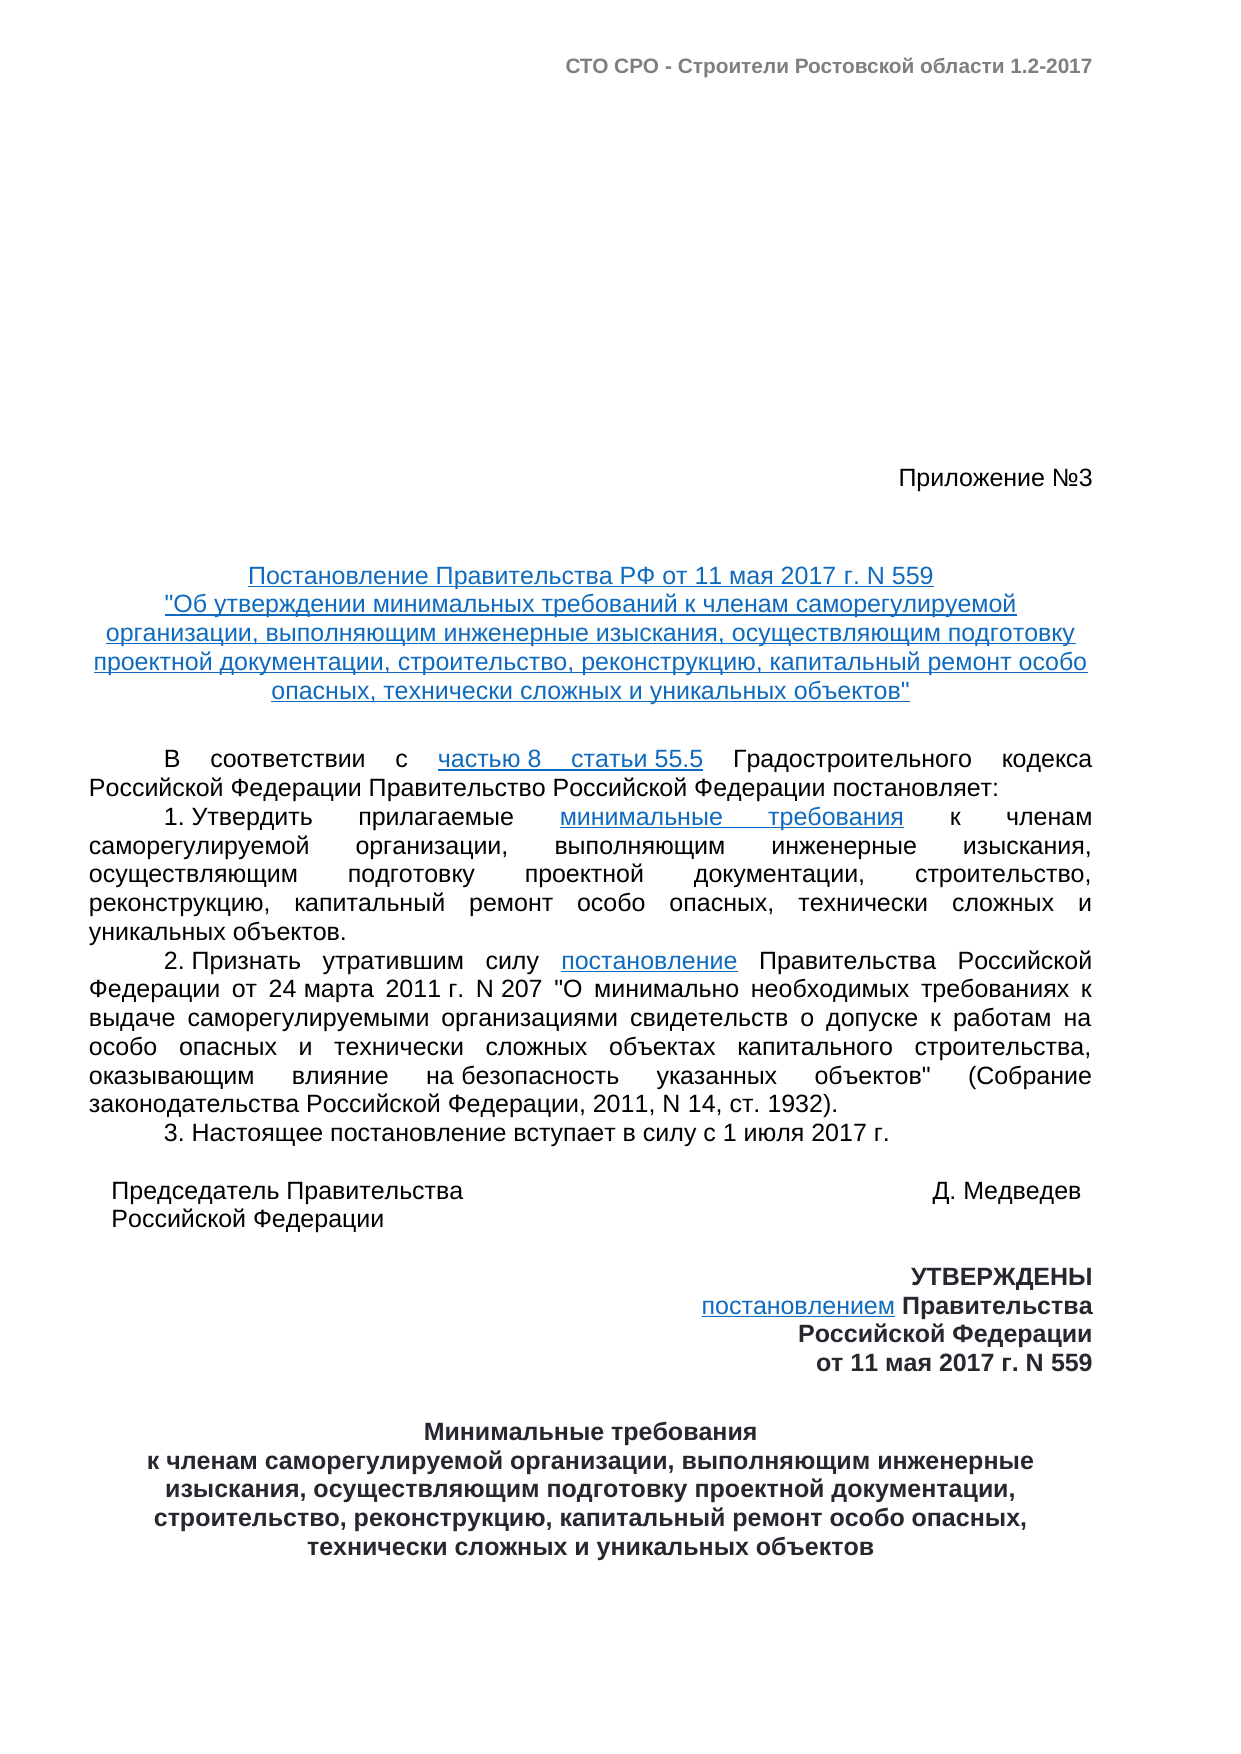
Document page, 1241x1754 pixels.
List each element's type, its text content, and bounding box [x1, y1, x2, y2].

text Приложение №3 [89, 463, 1092, 492]
table_header Председатель Правительства Российской Федерации [100, 1176, 759, 1233]
text 2. Признать утратившим силу постановление Правительства Российской Федерации от 24 марта 2011 г. N 207 "О минимально необходимых требованиях к выдаче саморегулируемыми организациями свидетельств о допуске к работам на особо опасных и технически сложных объектах капитального строительства, оказывающим влияние на безопасность указанных объектов" (Собрание законодательства Российской Федерации, 2011, N 14, ст. 1932). [89, 946, 1092, 1118]
text 3. Настоящее постановление вступает в силу с 1 июля 2017 г. [89, 1118, 1092, 1147]
text Минимальные требования к членам саморегулируемой организации, выполняющим инженерные изыскания, осуществляющим подготовку проектной документации, строительство, реконструкцию, капитальный ремонт особо опасных, технически сложных и уникальных объектов [89, 1417, 1092, 1561]
text Постановление Правительства РФ от 11 мая 2017 г. N 559 "Об утверждении минимальных требований к членам саморегулируемой организации, выполняющим инженерные изыскания, осуществляющим подготовку проектной документации, строительство, реконструкцию, капитальный ремонт особо опасных, технически сложных и уникальных объектов" [89, 561, 1092, 704]
text УТВЕРЖДЕНЫ постановлением Правительства Российской Федерации от 11 мая 2017 г. N 559 [89, 1262, 1092, 1377]
table_header Д. Медведев [759, 1176, 1092, 1233]
text 1. Утвердить прилагаемые минимальные требования к членам саморегулируемой организации, выполняющим инженерные изыскания, осуществляющим подготовку проектной документации, строительство, реконструкцию, капитальный ремонт особо опасных, технически сложных и уникальных объектов. [89, 802, 1092, 946]
text В соответствии с частью 8 статьи 55.5 Градостроительного кодекса Российской Федерации Правительство Российской Федерации постановляет: [89, 744, 1092, 802]
